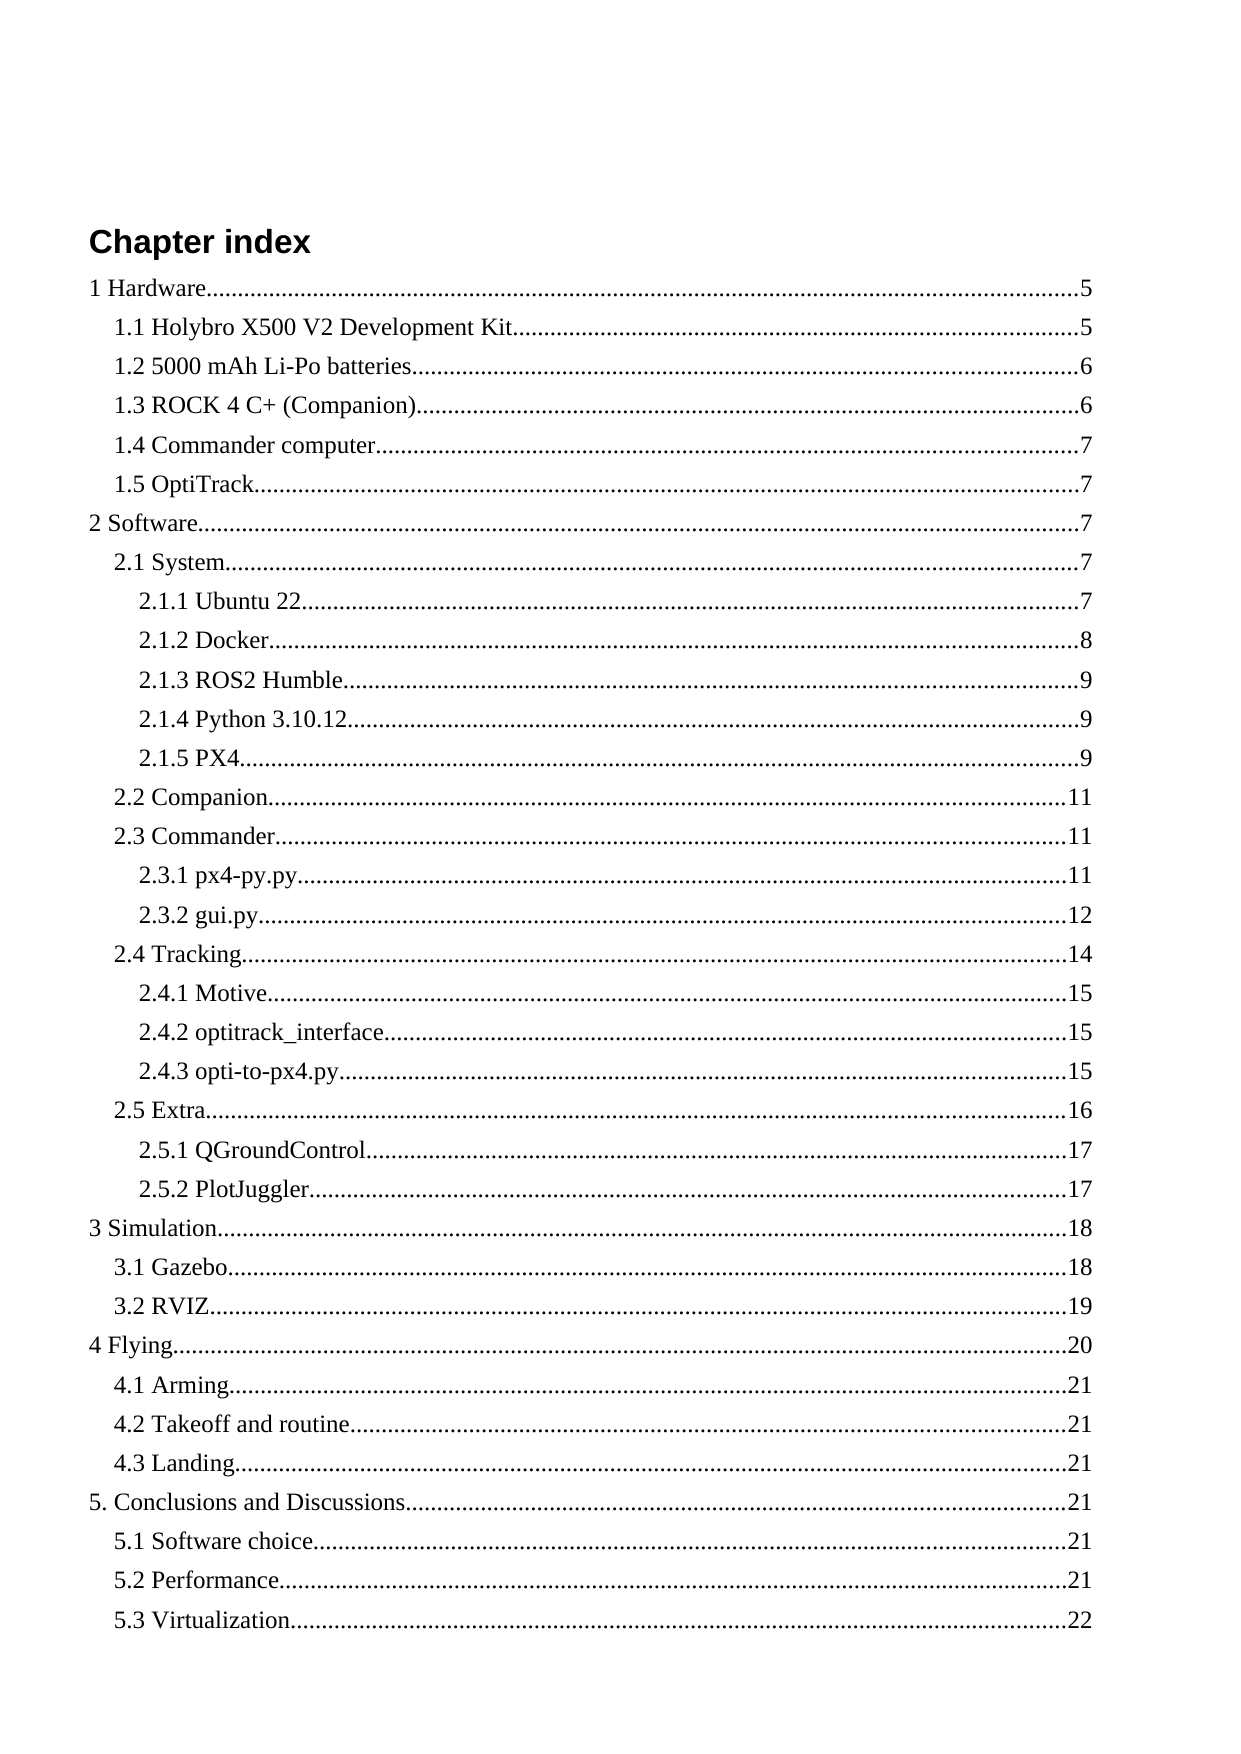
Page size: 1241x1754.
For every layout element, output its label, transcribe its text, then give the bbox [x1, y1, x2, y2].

text 2.5.1 QGroundControl 17 [139, 1135, 1092, 1163]
text 2.2 Companion 11 [114, 782, 1092, 811]
text 5.2 Performance 21 [114, 1566, 1092, 1594]
text 2.3 Commander 11 [114, 821, 1092, 850]
text 2.4.1 Motive 15 [139, 978, 1092, 1007]
text 5.1 Software choice 21 [114, 1526, 1092, 1555]
text 2.3.1 px4-py.py 11 [139, 861, 1092, 889]
text 4.2 Takeoff and routine 21 [114, 1409, 1092, 1438]
text 2.5 Extra 16 [114, 1096, 1092, 1124]
text 2.1.1 Ubuntu 22 7 [139, 586, 1092, 615]
text 1.4 Commander computer 7 [114, 430, 1092, 458]
text 3 Simulation 18 [89, 1213, 1092, 1242]
text 2.1.4 Python 3.10.12 9 [139, 704, 1092, 733]
text 1.1 Holybro X500 V2 Development Kit 5 [114, 312, 1092, 341]
text 1.3 ROCK 4 C+ (Companion) 6 [114, 391, 1092, 419]
text 2.5.2 PlotJuggler 17 [139, 1174, 1092, 1203]
text 1.5 OptiTrack 7 [114, 469, 1092, 498]
text 2.4 Tracking 14 [114, 939, 1092, 968]
text 1.2 5000 mAh Li-Po batteries 6 [114, 351, 1092, 380]
text 2.1 System 7 [114, 547, 1092, 576]
text 2.3.2 gui.py 12 [139, 900, 1092, 928]
text 3.2 RVIZ 19 [114, 1291, 1092, 1320]
text 4.1 Arming 21 [114, 1370, 1092, 1398]
text 5. Conclusions and Discussions 21 [89, 1487, 1092, 1516]
text 5.3 Virtualization 22 [114, 1605, 1092, 1633]
text 4.3 Landing 21 [114, 1448, 1092, 1477]
text 2.1.3 ROS2 Humble 9 [139, 665, 1092, 693]
text 3.1 Gazebo 18 [114, 1252, 1092, 1281]
text 2.1.2 Docker 8 [139, 626, 1092, 654]
text 2.4.2 optitrack_interface 15 [139, 1017, 1092, 1046]
text 2.1.5 PX4 9 [139, 743, 1092, 772]
text 2 Software 7 [89, 508, 1092, 537]
subtitle Chapter index [89, 222, 1092, 261]
text 4 Flying 20 [89, 1331, 1092, 1359]
text 1 Hardware 5 [89, 273, 1092, 302]
text 2.4.3 opti-to-px4.py 15 [139, 1056, 1092, 1085]
